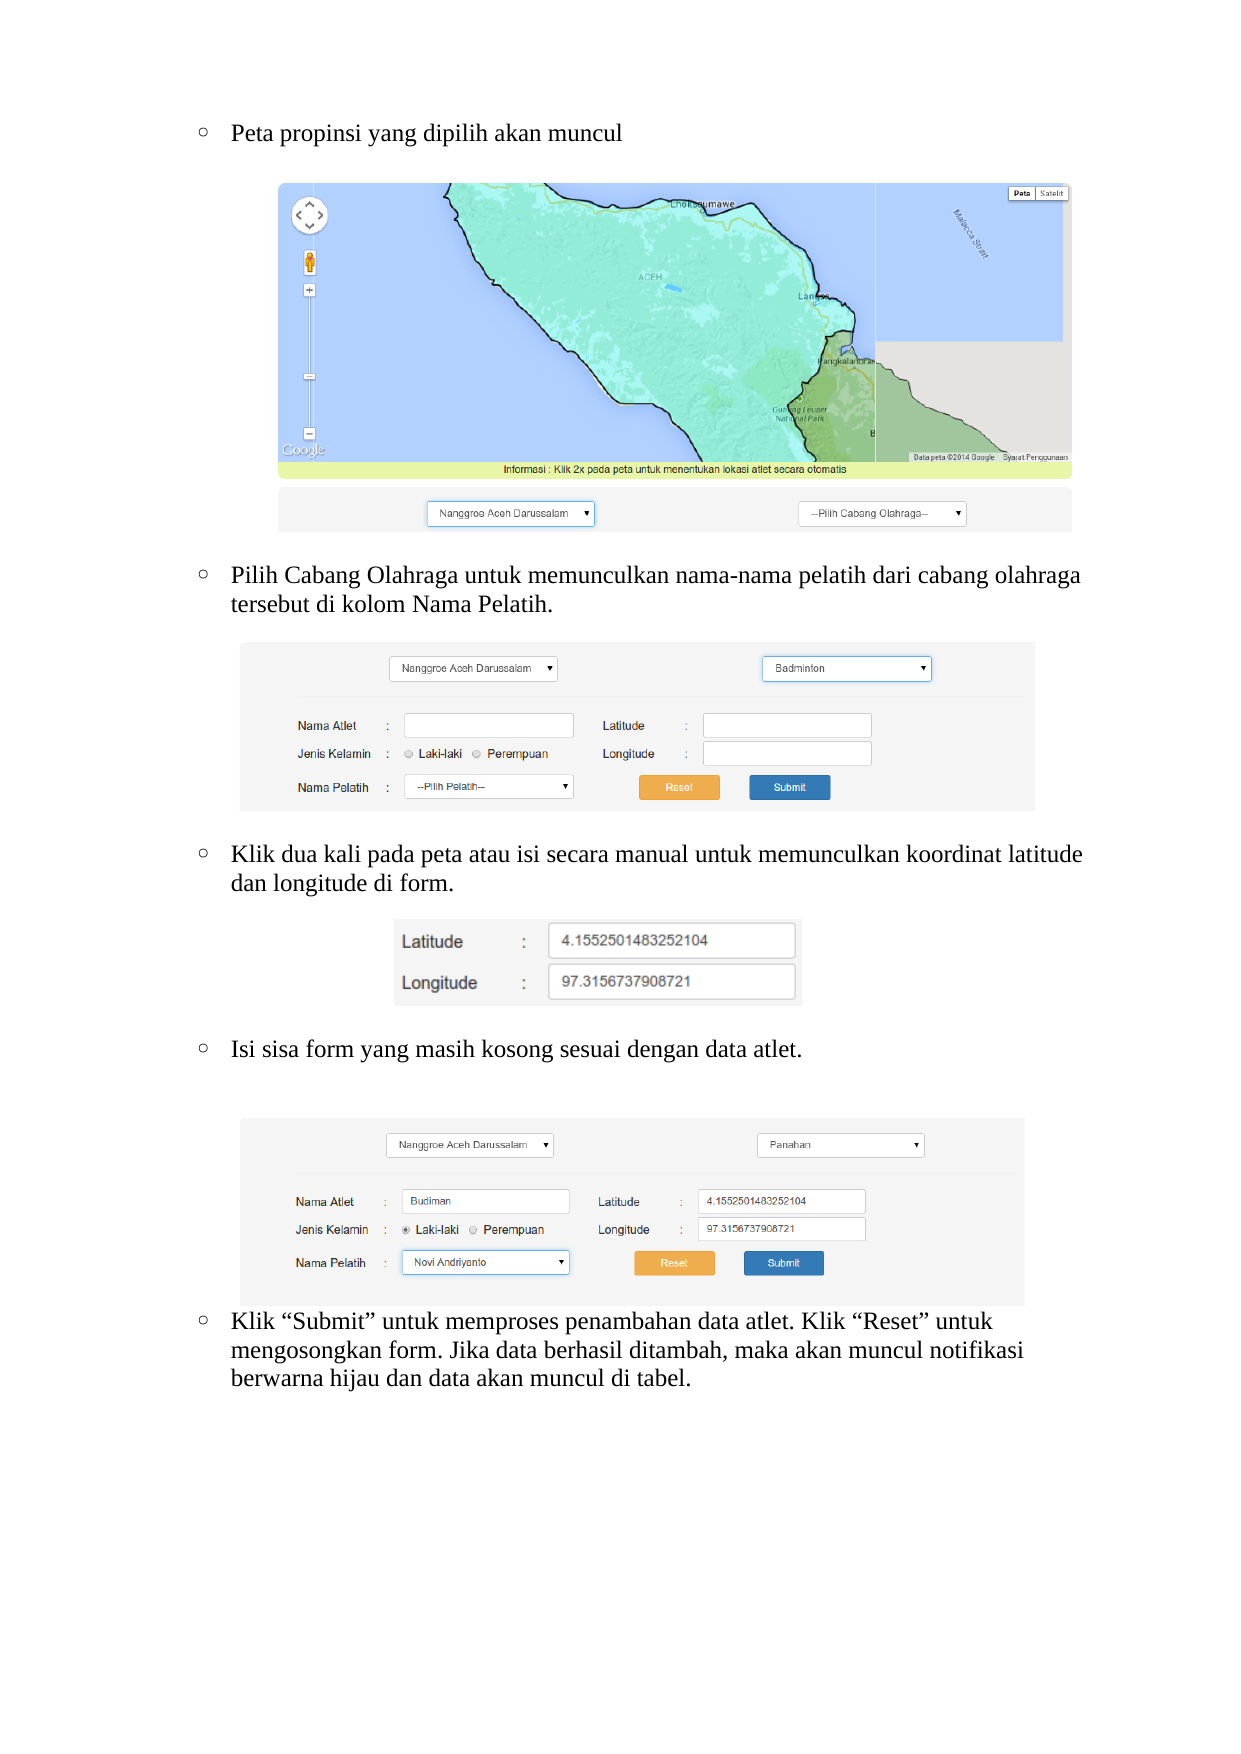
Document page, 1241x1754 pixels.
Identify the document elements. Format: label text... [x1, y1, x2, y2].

picture [239, 1118, 1025, 1306]
list Pilih Cabang Olahraga untuk memunculkan nama-nama pelatih dari cabang olahraga tersebut di kolom Nama Pelatih. [193, 560, 1122, 617]
list Klik “Submit” untuk memproses penambahan data atlet. Klik “Reset” untuk mengosongkan form. Jika data berhasil ditambah, maka akan muncul notifikasi berwarna hijau dan data akan muncul di tabel. [193, 1265, 1122, 1392]
list Isi sisa form yang masih kosong sesuai dengan data atlet. [193, 1034, 1122, 1063]
list Peta propinsi yang dipilih akan muncul [193, 118, 1122, 147]
list Klik dua kali pada peta atau isi secara manual untuk memunculkan koordinat latitude dan longitude di form. [193, 839, 1122, 897]
picture [393, 919, 803, 1006]
picture [275, 182, 1073, 532]
picture [239, 642, 1035, 811]
